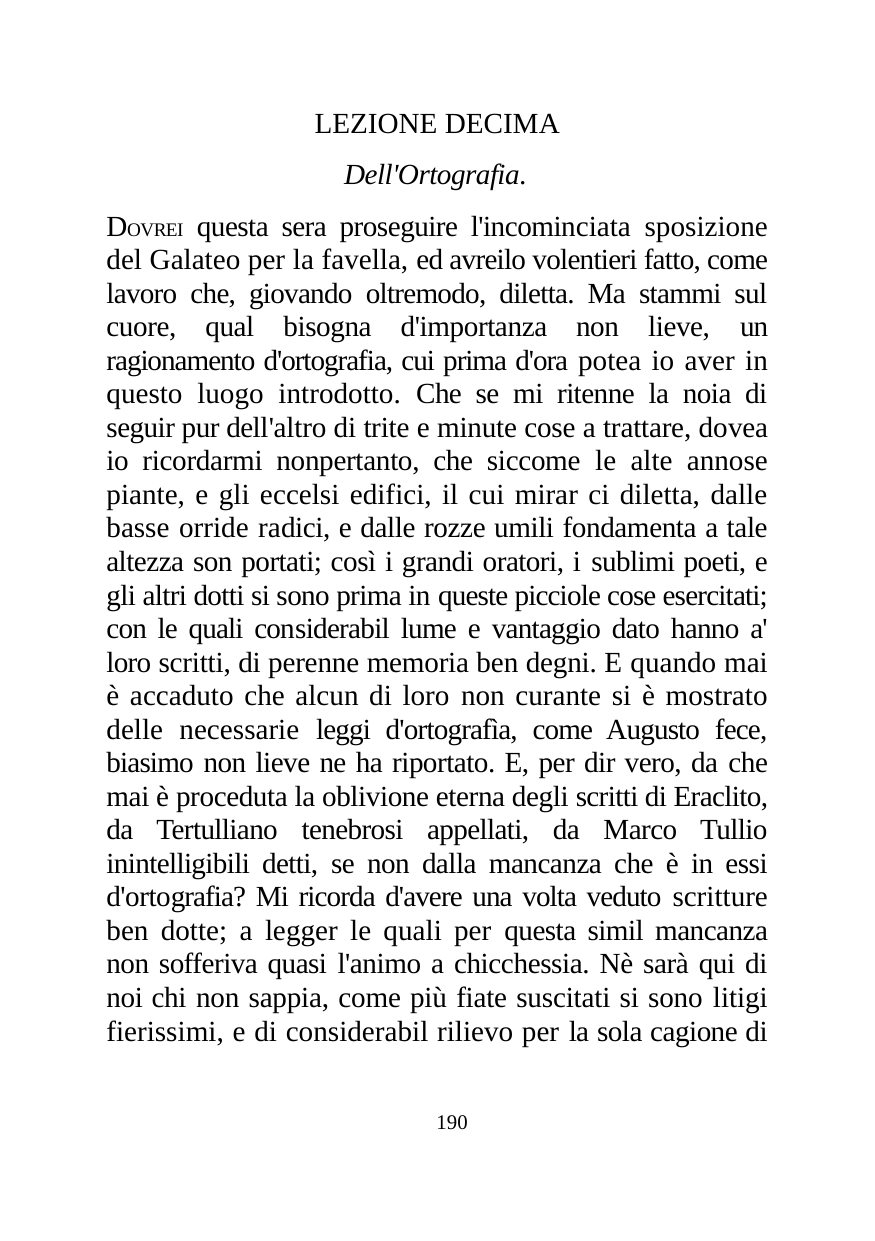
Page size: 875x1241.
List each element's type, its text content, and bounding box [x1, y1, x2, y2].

text Dovrei questa sera proseguire l'incominciata sposizione del Galateo per la favella, ed avreilo volentieri fatto, come lavoro che, giovando oltremodo, diletta. Ma stammi sul cuore, qual bisogna d'importanza non lieve, un ragionamento d'ortografia, cui prima d'ora potea io aver in questo luogo introdotto. Che se mi ritenne la noia di seguir pur dell'altro di trite e minute cose a trattare, dovea io ricordarmi nonpertanto, che siccome le alte annose piante, e gli eccelsi edifici, il cui mirar ci diletta, dalle basse orride radici, e dalle rozze umili fondamenta a tale altezza son portati; così i grandi oratori, i sublimi poeti, e gli altri dotti si sono prima in queste picciole cose esercitati; con le quali considerabil lume e vantaggio dato hanno a' loro scritti, di perenne memoria ben degni. E quando mai è accaduto che alcun di loro non curante si è mostrato delle necessarie leggi d'ortografìa, come Augusto fece, biasimo non lieve ne ha riportato. E, per dir vero, da che mai è proceduta la oblivione eterna degli scritti di Eraclito, da Tertulliano tenebrosi appellati, da Marco Tullio inintelligibili detti, se non dalla mancanza che è in essi d'ortografia? Mi ricorda d'avere una volta veduto scritture ben dotte; a legger le quali per questa simil mancanza non sofferiva quasi l'animo a chicchessia. Nè sarà qui di noi chi non sappia, come più fiate suscitati si sono litigi fierissimi, e di considerabil rilievo per la sola cagione di [106, 209, 768, 1047]
text LEZIONE DECIMA [106, 106, 768, 140]
text Dell'Ortografia. [106, 157, 768, 191]
